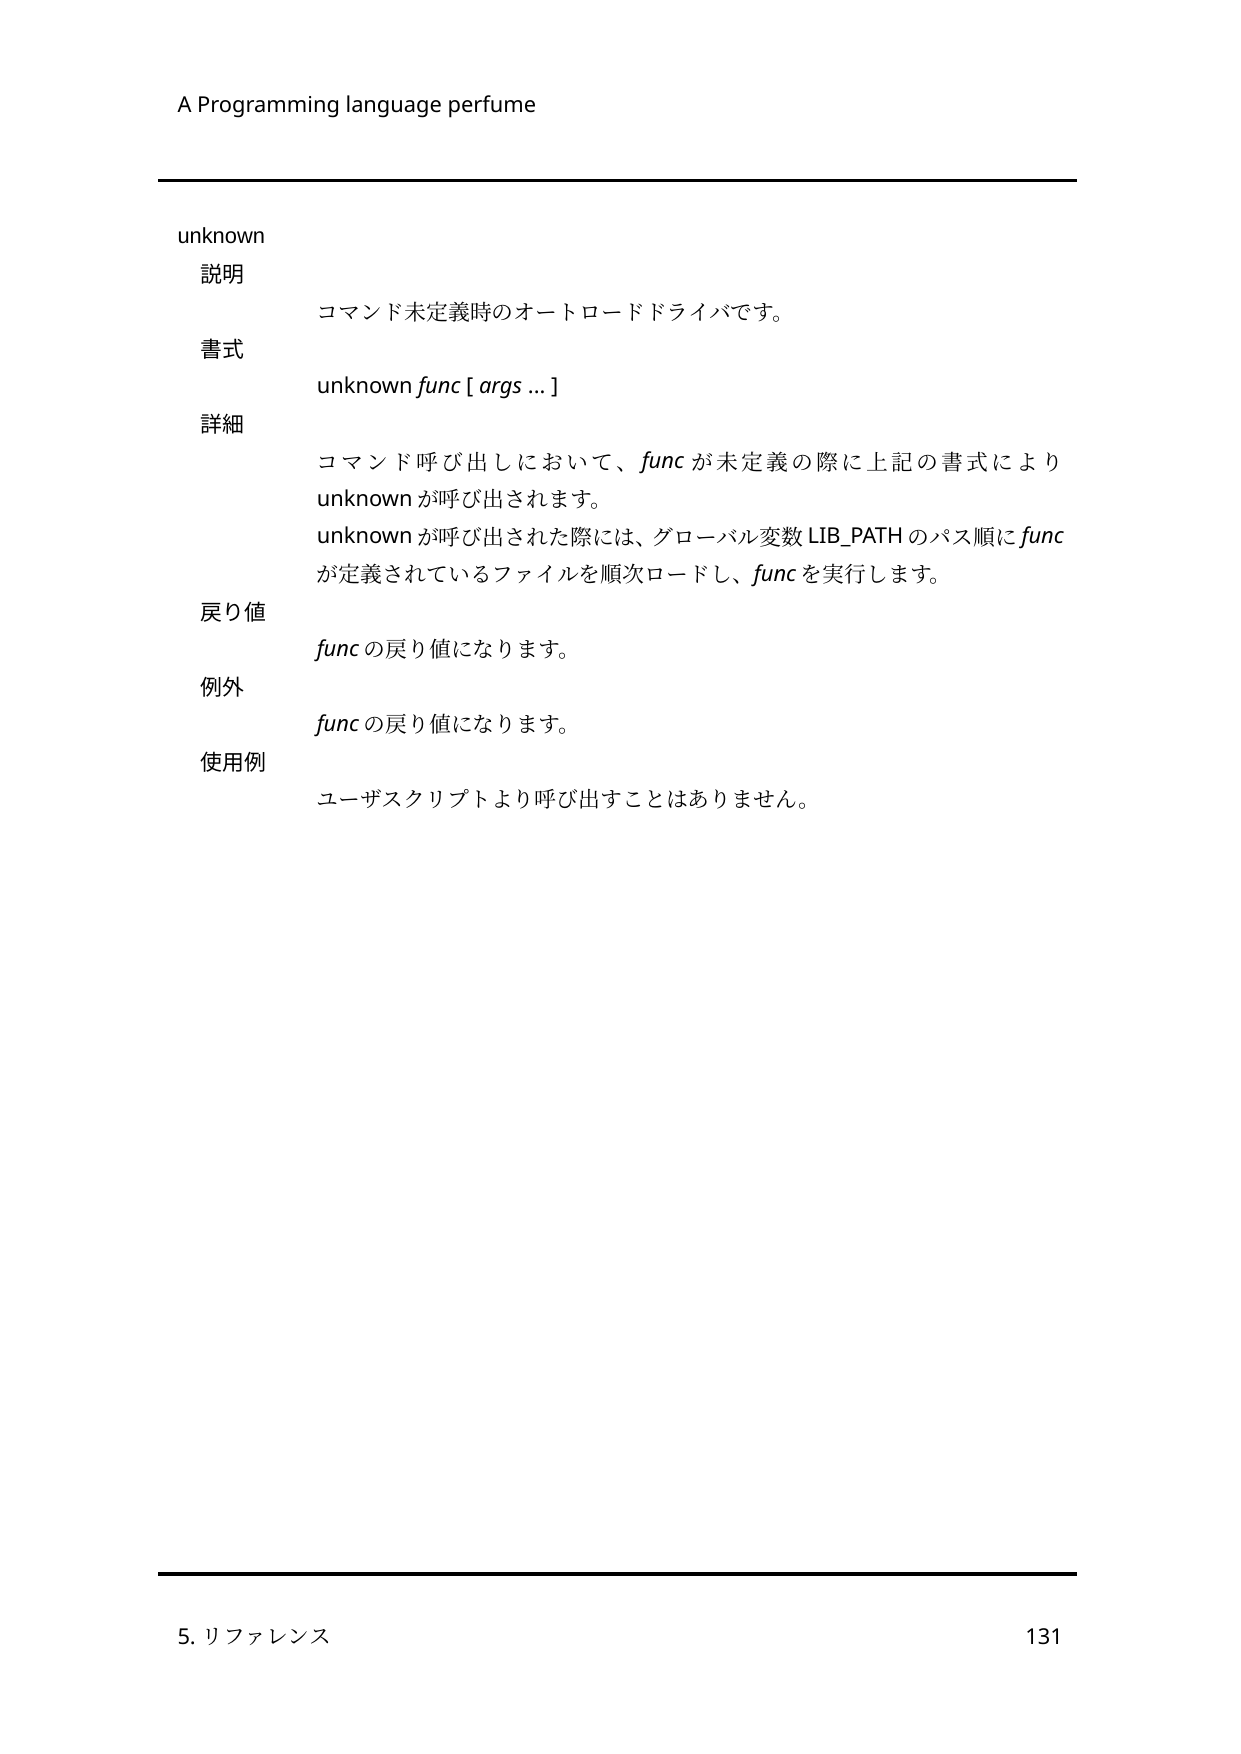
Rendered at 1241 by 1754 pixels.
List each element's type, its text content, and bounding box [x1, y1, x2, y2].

table_cell コマンド呼び出しにおいて、funcが未定義の際に上記の書式によりunknownが呼び出されます。 unknownが呼び出された際には、グローバル変数LIB_PATHのパス順にfuncが定義されているファイルを順次ロードし、funcを実行します。 [317, 404, 1063, 592]
table_cell 書式 [200, 329, 317, 404]
table_header コマンド未定義時のオートロードドライバです。 [317, 254, 1063, 329]
table_header 説明 [200, 254, 317, 329]
table_cell funcの戻り値になります。 [317, 592, 1063, 667]
table_cell ユーザスクリプトより呼び出すことはありません。 [317, 742, 1063, 817]
table_cell 詳細 [200, 404, 317, 592]
table_cell funcの戻り値になります。 [317, 667, 1063, 742]
table_cell 使用例 [200, 742, 317, 817]
subtitle unknown [177, 217, 1063, 254]
table_cell 戻り値 [200, 592, 317, 667]
table_cell 例外 [200, 667, 317, 742]
table_cell unknown func [ args ... ] [317, 329, 1063, 404]
